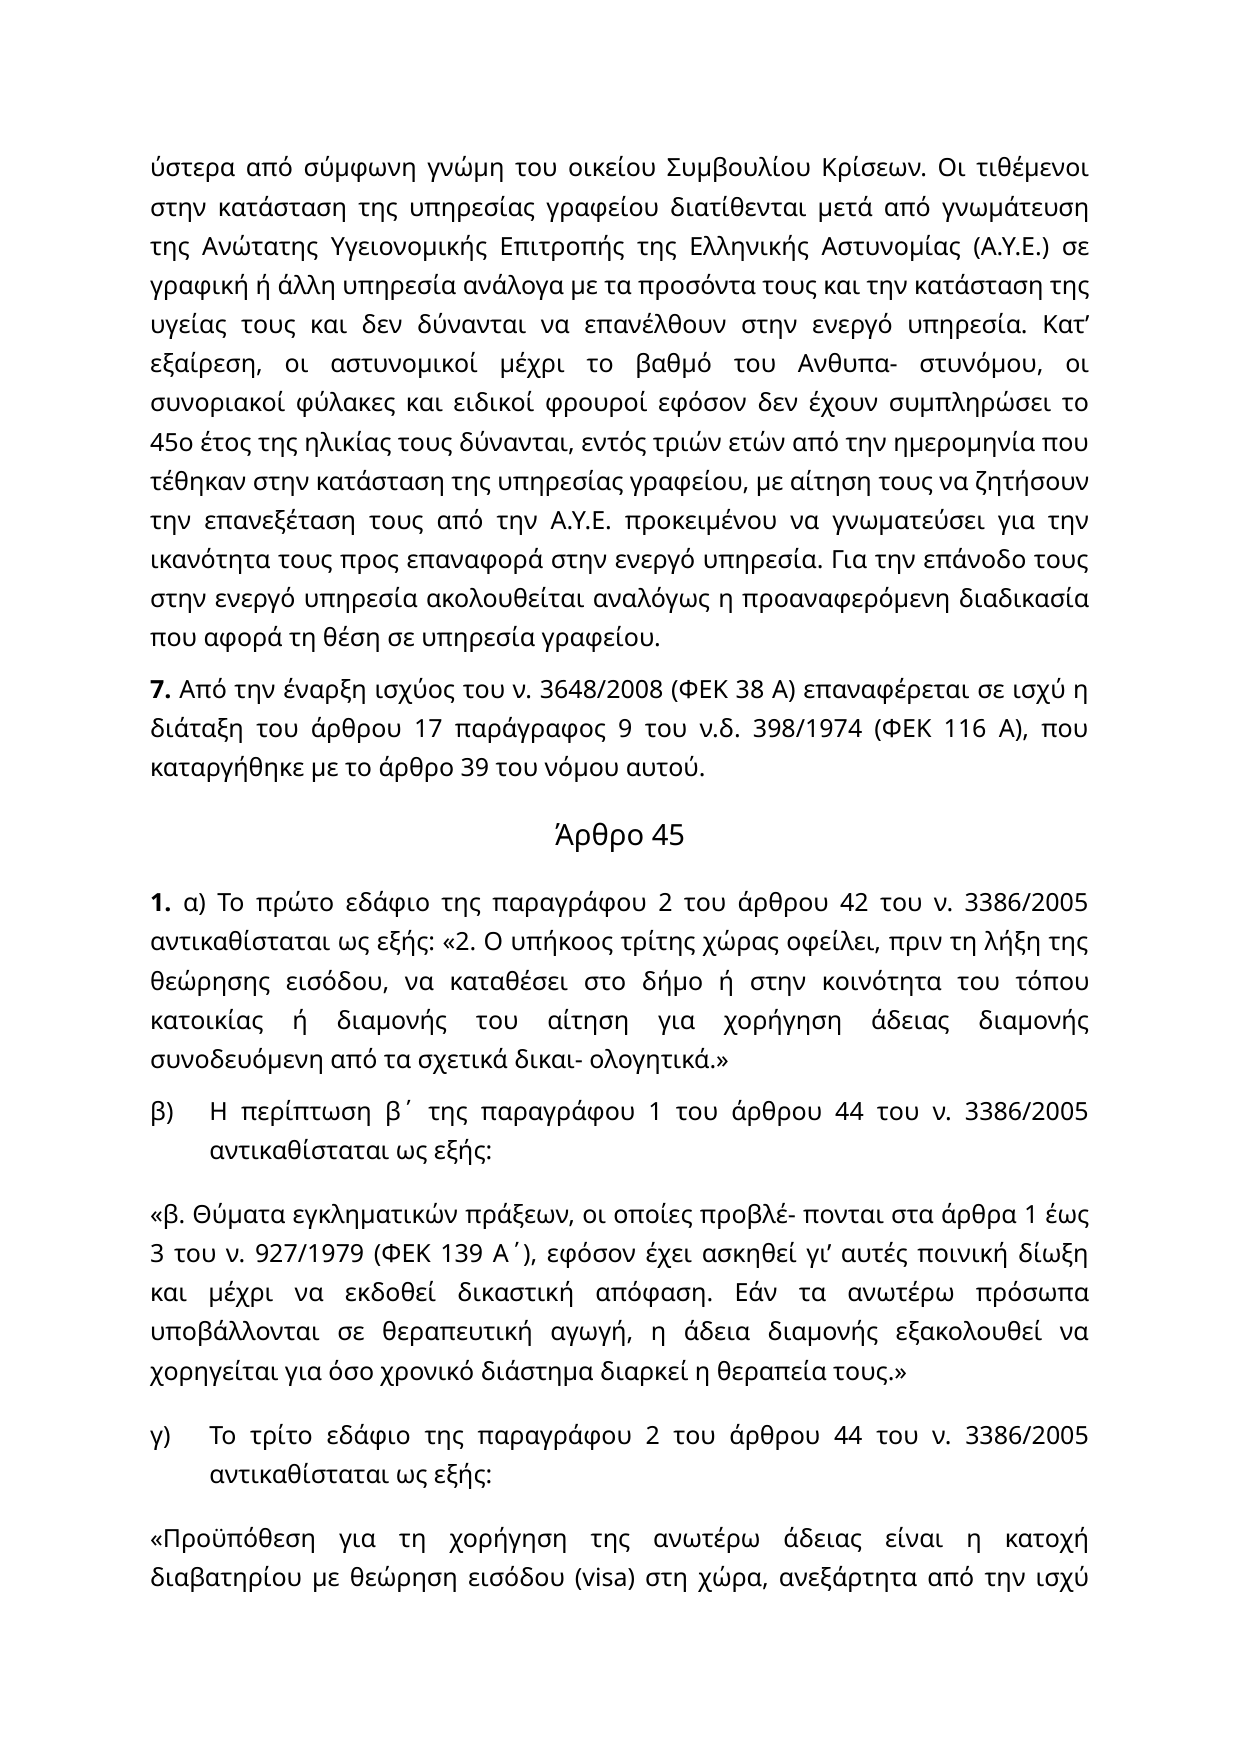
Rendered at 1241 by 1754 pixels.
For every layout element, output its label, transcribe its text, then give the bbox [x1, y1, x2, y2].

list β) Η περίπτωση β΄ της παραγράφου 1 του άρθρου 44 του ν. 3386/2005 αντικαθίσταται ως εξής: [150, 1093, 1090, 1166]
text «Προϋπόθεση για τη χορήγηση της ανωτέρω άδειας είναι η κατοχή διαβατηρίου με θεώρηση εισόδου (visa) στη χώρα, ανεξάρτητα από την ισχύ [150, 1521, 1090, 1594]
list γ) Το τρίτο εδάφιο της παραγράφου 2 του άρθρου 44 του ν. 3386/2005 αντικαθίσταται ως εξής: [150, 1417, 1090, 1491]
text 1. α) Το πρώτο εδάφιο της παραγράφου 2 του άρθρου 42 του ν. 3386/2005 αντικαθίσταται ως εξής: «2. Ο υπήκοος τρίτης χώρας οφείλει, πριν τη λήξη της θεώρησης εισόδου, να καταθέσει στο δήμο ή στην κοινότητα του τόπου κατοικίας ή διαμονής του αίτηση για χορήγηση άδειας διαμονής συνοδευόμενη από τα σχετικά δικαι- ολογητικά.» [150, 885, 1090, 1076]
text 7. Από την έναρξη ισχύος του ν. 3648/2008 (ΦΕΚ 38 Α) επαναφέρεται σε ισχύ η διάταξη του άρθρου 17 παράγραφος 9 του ν.δ. 398/1974 (ΦΕΚ 116 Α), που καταργήθηκε με το άρθρο 39 του νόμου αυτού. [150, 672, 1090, 784]
subtitle Άρθρο 45 [150, 814, 1090, 854]
text «β. Θύματα εγκληματικών πράξεων, οι οποίες προβλέ- πονται στα άρθρα 1 έως 3 του ν. 927/1979 (ΦΕΚ 139 Α΄), εφόσον έχει ασκηθεί γι’ αυτές ποινική δίωξη και μέχρι να εκδοθεί δικαστική απόφαση. Εάν τα ανωτέρω πρόσωπα υποβάλλονται σε θεραπευτική αγωγή, η άδεια διαμονής εξακολουθεί να χορηγείται για όσο χρονικό διάστημα διαρκεί η θεραπεία τους.» [150, 1196, 1090, 1387]
text ύστερα από σύμφωνη γνώμη του οικείου Συμβουλίου Κρίσεων. Οι τιθέμενοι στην κατάσταση της υπηρεσίας γραφείου διατίθενται μετά από γνωμάτευση της Ανώτατης Υγειονομικής Επιτροπής της Ελληνικής Αστυνομίας (Α.Υ.Ε.) σε γραφική ή άλλη υπηρεσία ανάλογα με τα προσόντα τους και την κατάσταση της υγείας τους και δεν δύνανται να επανέλθουν στην ενεργό υπηρεσία. Κατ’ εξαίρεση, οι αστυνομικοί μέχρι το βαθμό του Ανθυπα- στυνόμου, οι συνοριακοί φύλακες και ειδικοί φρουροί εφόσον δεν έχουν συμπληρώσει το 45ο έτος της ηλικίας τους δύνανται, εντός τριών ετών από την ημερομηνία που τέθηκαν στην κατάσταση της υπηρεσίας γραφείου, με αίτηση τους να ζητήσουν την επανεξέταση τους από την Α.Υ.Ε. προκειμένου να γνωματεύσει για την ικανότητα τους προς επαναφορά στην ενεργό υπηρεσία. Για την επάνοδο τους στην ενεργό υπηρεσία ακολουθείται αναλόγως η προαναφερόμενη διαδικασία που αφορά τη θέση σε υπηρεσία γραφείου. [150, 150, 1090, 654]
